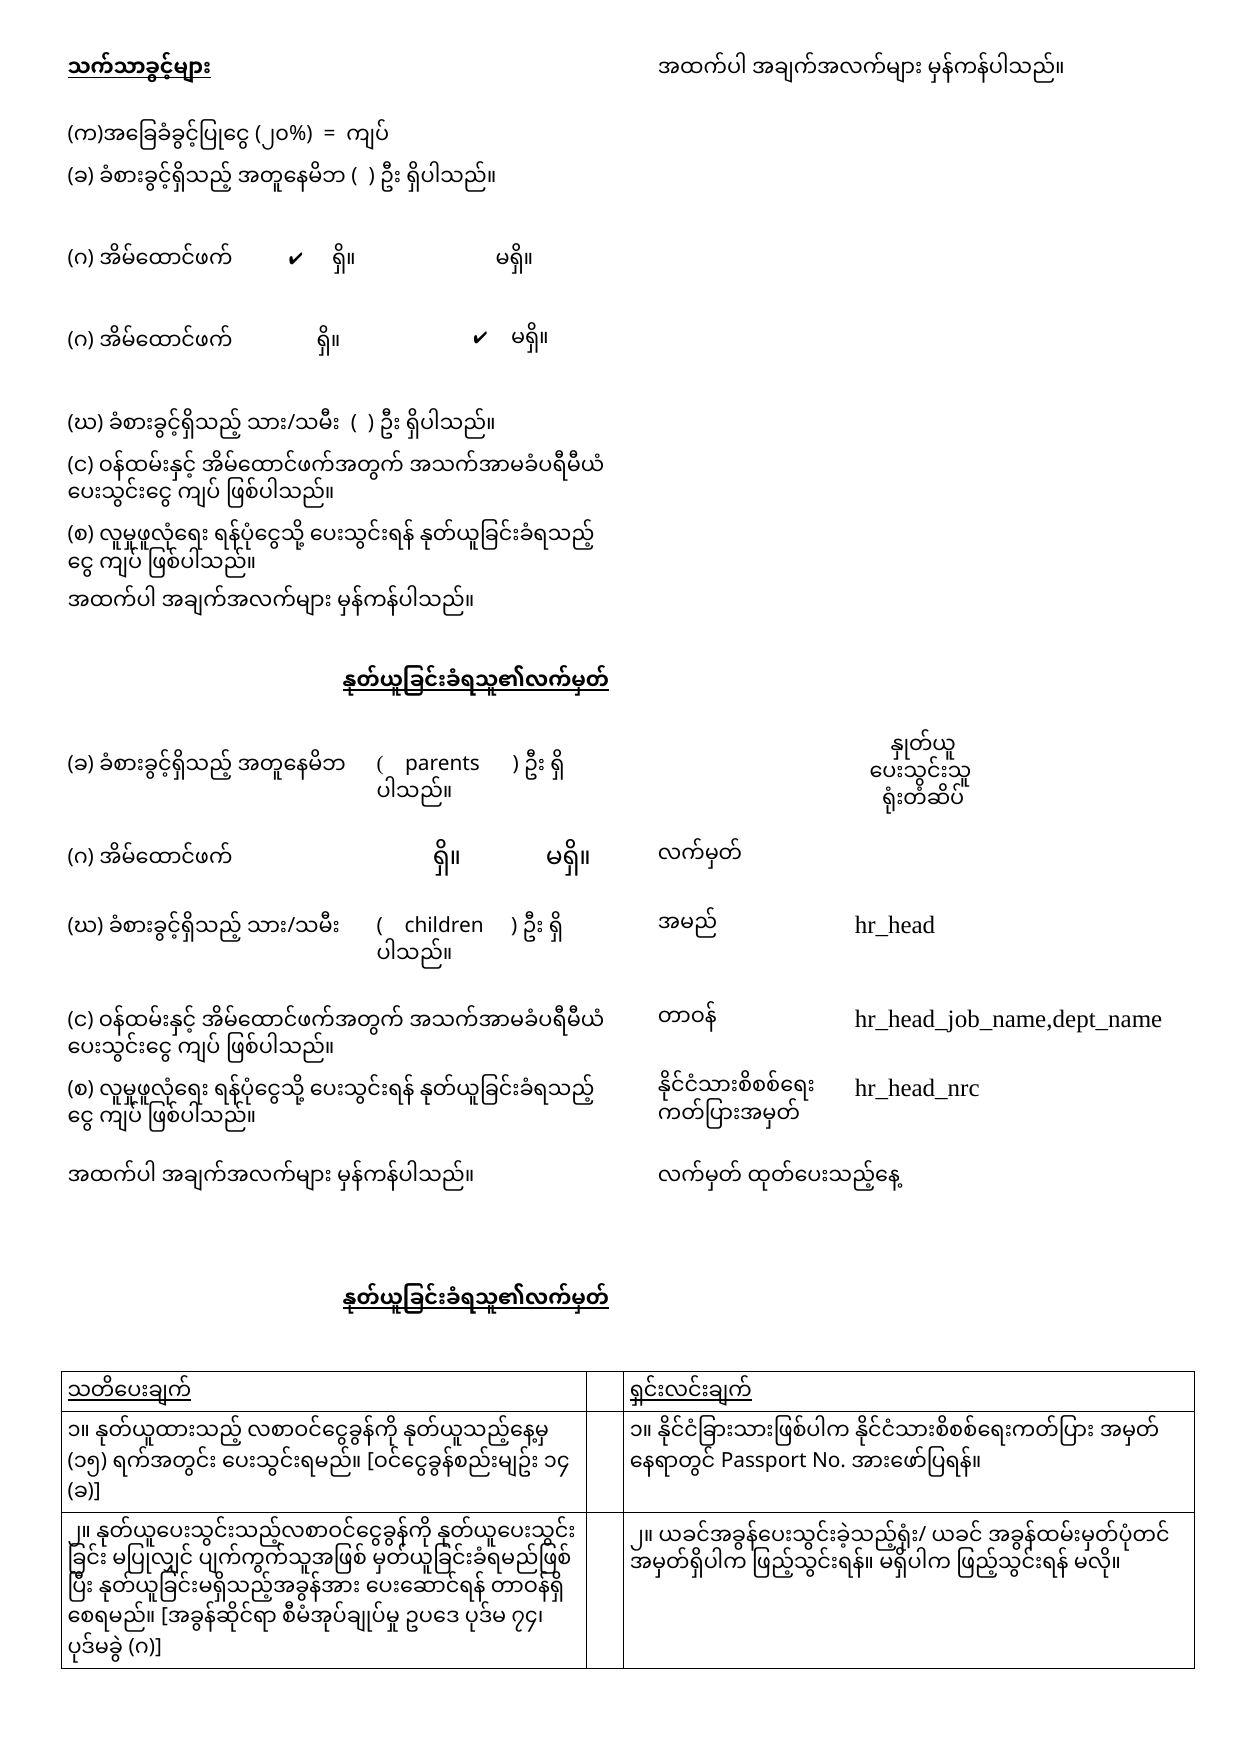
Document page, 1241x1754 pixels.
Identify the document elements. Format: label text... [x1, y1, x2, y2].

table_cell (ဂ) အိမ်ထောင်ဖက် [61, 319, 246, 361]
table_cell [615, 319, 652, 361]
table_cell [615, 279, 652, 319]
table_cell [849, 1220, 1194, 1280]
table_cell ရှိ။ [246, 237, 430, 279]
table_cell [615, 1220, 652, 1280]
table_cell (စ) လူမှုဖူလုံရေး ရန်ပုံငွေသို့ ပေးသွင်းရန် နုတ်ယူခြင်းခံရသည့် ငွေ ကျပ် ဖြစ်ပါသည်။ [61, 1068, 614, 1157]
table_cell တာဝန် [652, 998, 849, 1067]
table_cell ၁။ နိုင်ငံခြားသားဖြစ်ပါက နိုင်ငံသားစိစစ်ရေးကတ်ပြား အမှတ်နေရာတွင် Passport No. အားဖော်ပြရန်။ [624, 1412, 1194, 1512]
table_cell (ခ) ခံစားခွင့်ရှိသည့် အတူနေမိဘ [61, 742, 371, 835]
table_cell [652, 443, 1194, 513]
table_cell နှုတ်ယူ ပေးသွင်းသူ ရုံးတံဆိပ် [652, 702, 1194, 835]
table_cell နုတ်ယူခြင်းခံရသူ၏လက်မှတ် [61, 1280, 614, 1342]
table_cell [652, 1220, 849, 1280]
table_cell [615, 905, 652, 998]
table_header သက်သာခွင့်များ [61, 50, 614, 112]
table_header အထက်ပါ အချက်အလက်များ မှန်ကန်ပါသည်။ [652, 50, 1194, 112]
table_cell [615, 237, 652, 279]
table_cell [61, 702, 614, 742]
table_cell အထက်ပါ အချက်အလက်များ မှန်ကန်ပါသည်။ [61, 582, 614, 622]
table_cell ရှိ။ မရှိ။ [371, 835, 614, 904]
table_cell လက်မှတ် ထုတ်ပေးသည့်‌နေ့ [652, 1158, 1194, 1220]
table_cell (ခ) ခံစားခွင့်ရှိသည့် အတူနေမိဘ ( ) ဦး ရှိပါသည်။ [61, 155, 614, 197]
table_cell အထက်ပါ အချက်အလက်များ မှန်ကန်ပါသည်။ [61, 1158, 614, 1220]
table_cell hr_head_job_name,dept_name [849, 998, 1194, 1067]
table_cell hr_head_nrc [849, 1068, 1194, 1157]
table_cell [61, 279, 614, 319]
table_cell [371, 1220, 614, 1280]
table_cell ၂။ ယခင်အခွန်ပေးသွင်းခဲ့သည့်ရုံး/ ယခင် အခွန်ထမ်းမှတ်ပုံတင်အမှတ်ရှိပါက ဖြည့်သွင်းရန်။ မရှိပါက ဖြည့်သွင်းရန် မလို။ [624, 1513, 1194, 1668]
table_cell မရှိ။ [430, 319, 614, 361]
table_cell (က)အခြေခံခွင့်ပြုငွေ (၂၀%) = ကျပ် [61, 112, 614, 154]
table_cell [615, 662, 652, 702]
table_cell [615, 1068, 652, 1157]
table_cell (ဂ) အိမ်ထောင်ဖက် [61, 835, 371, 904]
table_cell [615, 155, 652, 197]
table_cell [615, 112, 652, 154]
table_cell (ဃ) ခံစားခွင့်ရှိသည့် သား/သမီး [61, 905, 371, 998]
table_cell [61, 622, 614, 662]
table_cell [615, 622, 652, 662]
table_cell ၁။ နုတ်ယူထားသည့် လစာဝင်ငွေခွန်ကို နုတ်ယူသည့်နေ့မှ (၁၅) ရက်အတွင်း ပေးသွင်းရမည်။ [ဝင်ငွေခွန်စည်းမျဥ်း ၁၄ (ခ)] [62, 1412, 586, 1512]
table_cell (င) ဝန်ထမ်းနှင့် အိမ်ထောင်ဖက်အတွက် အသက်အာမခံပရီမီယံ ပေးသွင်းငွေ ကျပ် ဖြစ်ပါသည်။ [61, 998, 614, 1067]
table_cell [652, 582, 1194, 622]
table_cell ( children ) ဦး ရှိပါသည်။ [371, 905, 614, 998]
table_cell [652, 112, 1194, 443]
table_header [615, 50, 652, 112]
table_cell [652, 1280, 849, 1342]
table_cell [615, 702, 652, 742]
table_cell [615, 998, 652, 1067]
table_cell ရှိ။ [246, 319, 430, 361]
table_cell [615, 361, 652, 401]
table_cell မရှိ။ [430, 237, 614, 279]
table_header ရှင်းလင်းချက် [624, 1372, 1194, 1411]
table_cell [615, 197, 652, 237]
table_cell [615, 443, 652, 513]
table_cell [652, 622, 1194, 662]
table_cell [615, 742, 652, 835]
table_cell (ဂ) အိမ်ထောင်ဖက် [61, 237, 246, 279]
table_cell [615, 1280, 652, 1342]
table_header [587, 1372, 623, 1411]
table_cell [615, 401, 652, 443]
table_cell အမည် [652, 905, 849, 998]
table_cell ၂။ နုတ်ယူ‌ပေးသွင်းသည့်လစာဝင်ငွေခွန်ကို နုတ်ယူ‌ပေးသွင်းခြင်း မပြုလျှင် ပျက်ကွက်သူအဖြစ် မှတ်ယူခြင်းခံရမည်ဖြစ်ပြီး နုတ်ယူခြင်းမရှိသည့်အခွန်အား ပေးဆောင်ရန် တာဝန်ရှိစေရမည်။ [အခွန်ဆိုင်ရာ စီမံအုပ်ချုပ်မှု ဥပဒေ ပုဒ်မ ၇၄၊ ပုဒ်မခွဲ (ဂ)] [62, 1513, 586, 1668]
table_cell [61, 1220, 371, 1280]
table_cell [652, 662, 1194, 702]
table_cell [61, 197, 614, 237]
table_cell (ဃ) ခံစားခွင့်ရှိသည့် သား/သမီး ( ) ဦး ရှိပါသည်။ [61, 401, 614, 443]
table_header သတိပေးချက် [62, 1372, 586, 1411]
table_cell [587, 1412, 623, 1512]
table_cell hr_head [849, 905, 1194, 998]
table_cell နုတ်ယူခြင်းခံရသူ၏လက်မှတ် [61, 662, 614, 702]
table_cell လက်မှတ် [652, 835, 1194, 904]
table_cell [652, 513, 1194, 582]
table_cell [61, 361, 614, 401]
table_cell [615, 513, 652, 582]
table_cell (စ) လူမှုဖူလုံရေး ရန်ပုံငွေသို့ ပေးသွင်းရန် နုတ်ယူခြင်းခံရသည့် ငွေ ကျပ် ဖြစ်ပါသည်။ [61, 513, 614, 582]
table_cell [615, 835, 652, 904]
table_cell [615, 1158, 652, 1220]
table_cell (င) ဝန်ထမ်းနှင့် အိမ်ထောင်ဖက်အတွက် အသက်အာမခံပရီမီယံ ပေးသွင်းငွေ ကျပ် ဖြစ်ပါသည်။ [61, 443, 614, 513]
table_cell ( parents ) ဦး ရှိပါသည်။ [371, 742, 614, 835]
table_cell နိုင်ငံသားစိစစ်ရေးကတ်ပြားအမှတ် [652, 1068, 849, 1157]
table_cell [849, 1280, 1194, 1342]
table_cell [615, 582, 652, 622]
table_cell [587, 1513, 623, 1668]
